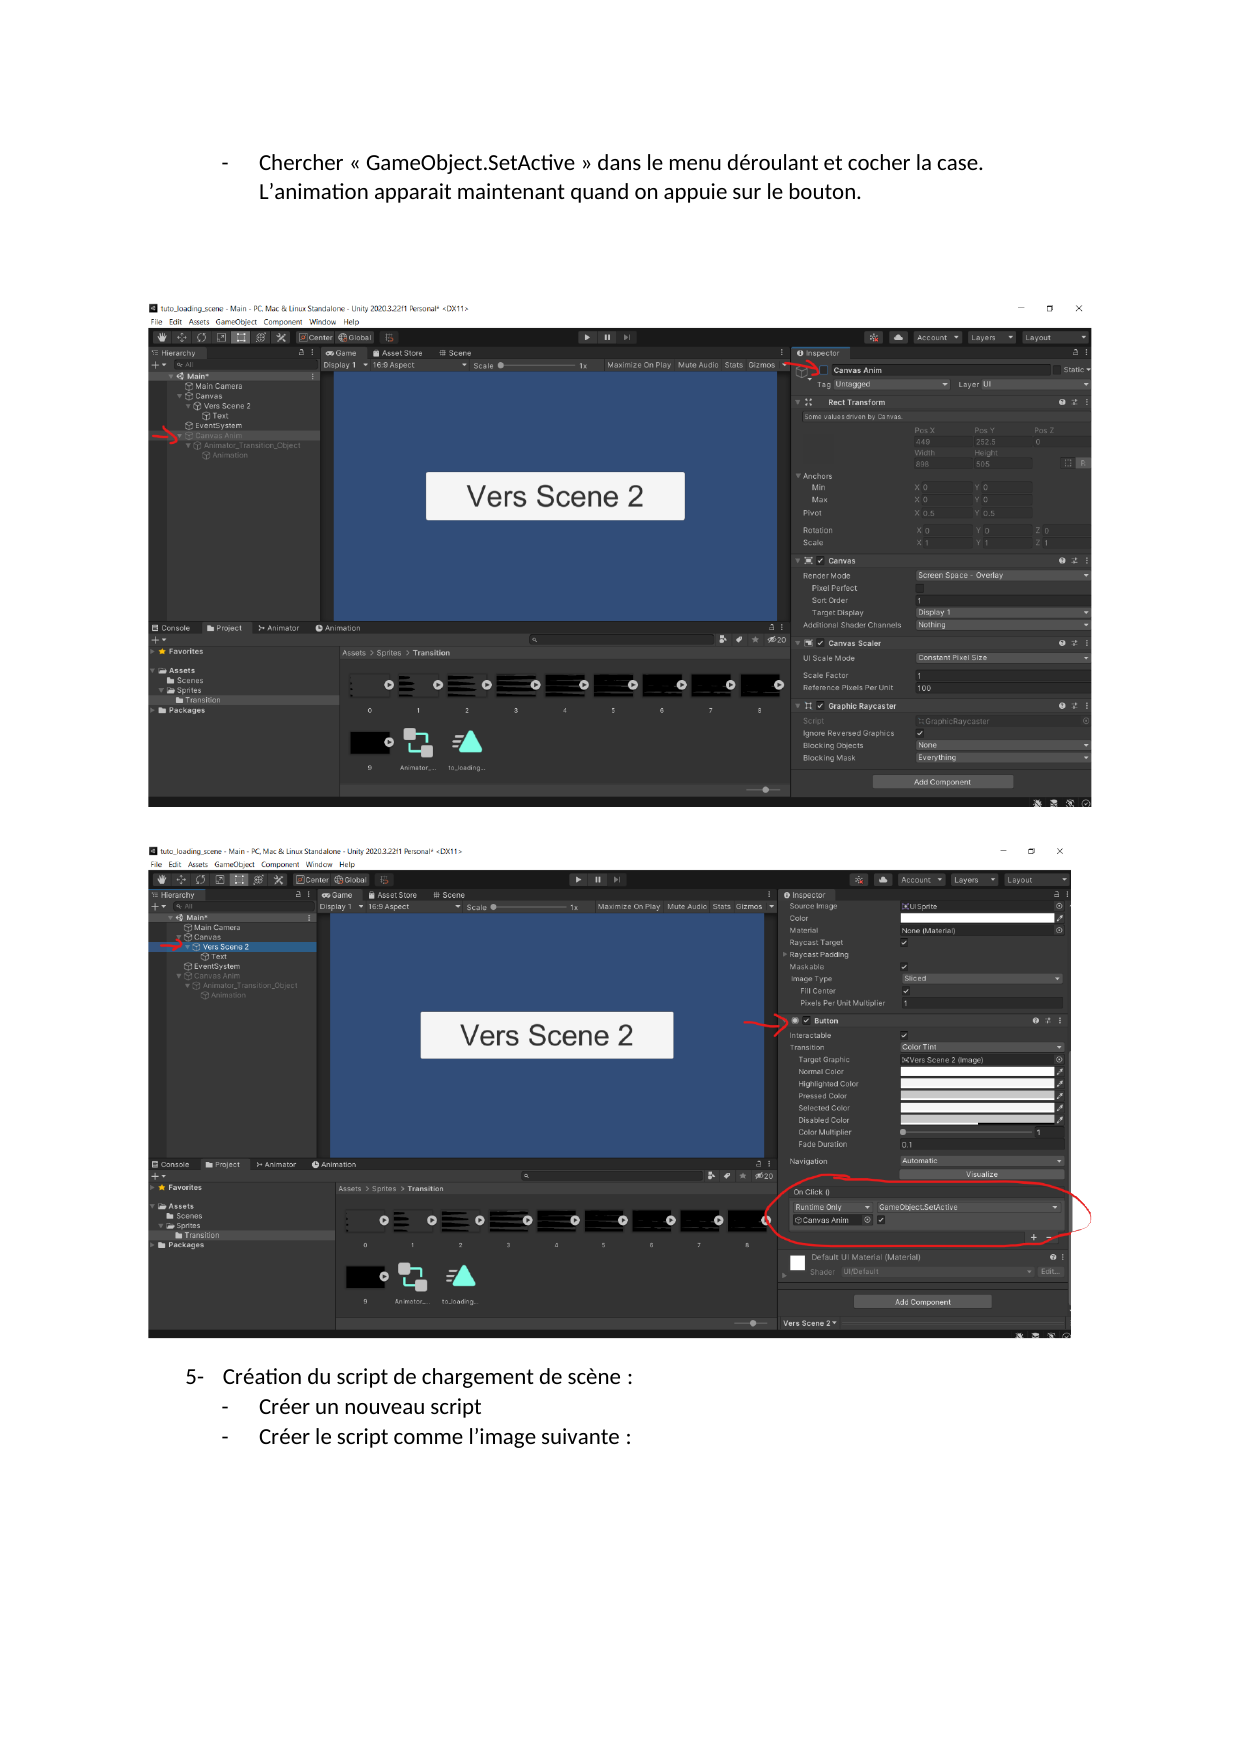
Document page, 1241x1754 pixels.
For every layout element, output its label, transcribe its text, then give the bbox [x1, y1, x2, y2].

list Chercher « GameObject.SetActive » dans le menu déroulant et cocher la case. L’animation apparait maintenant quand on appuie sur le bouton. [221, 148, 1093, 205]
list Créer le script comme l’image suivante : [221, 1422, 1093, 1450]
list Création du script de chargement de scène : [185, 548, 1093, 1390]
list Créer un nouveau script [221, 1392, 1093, 1420]
